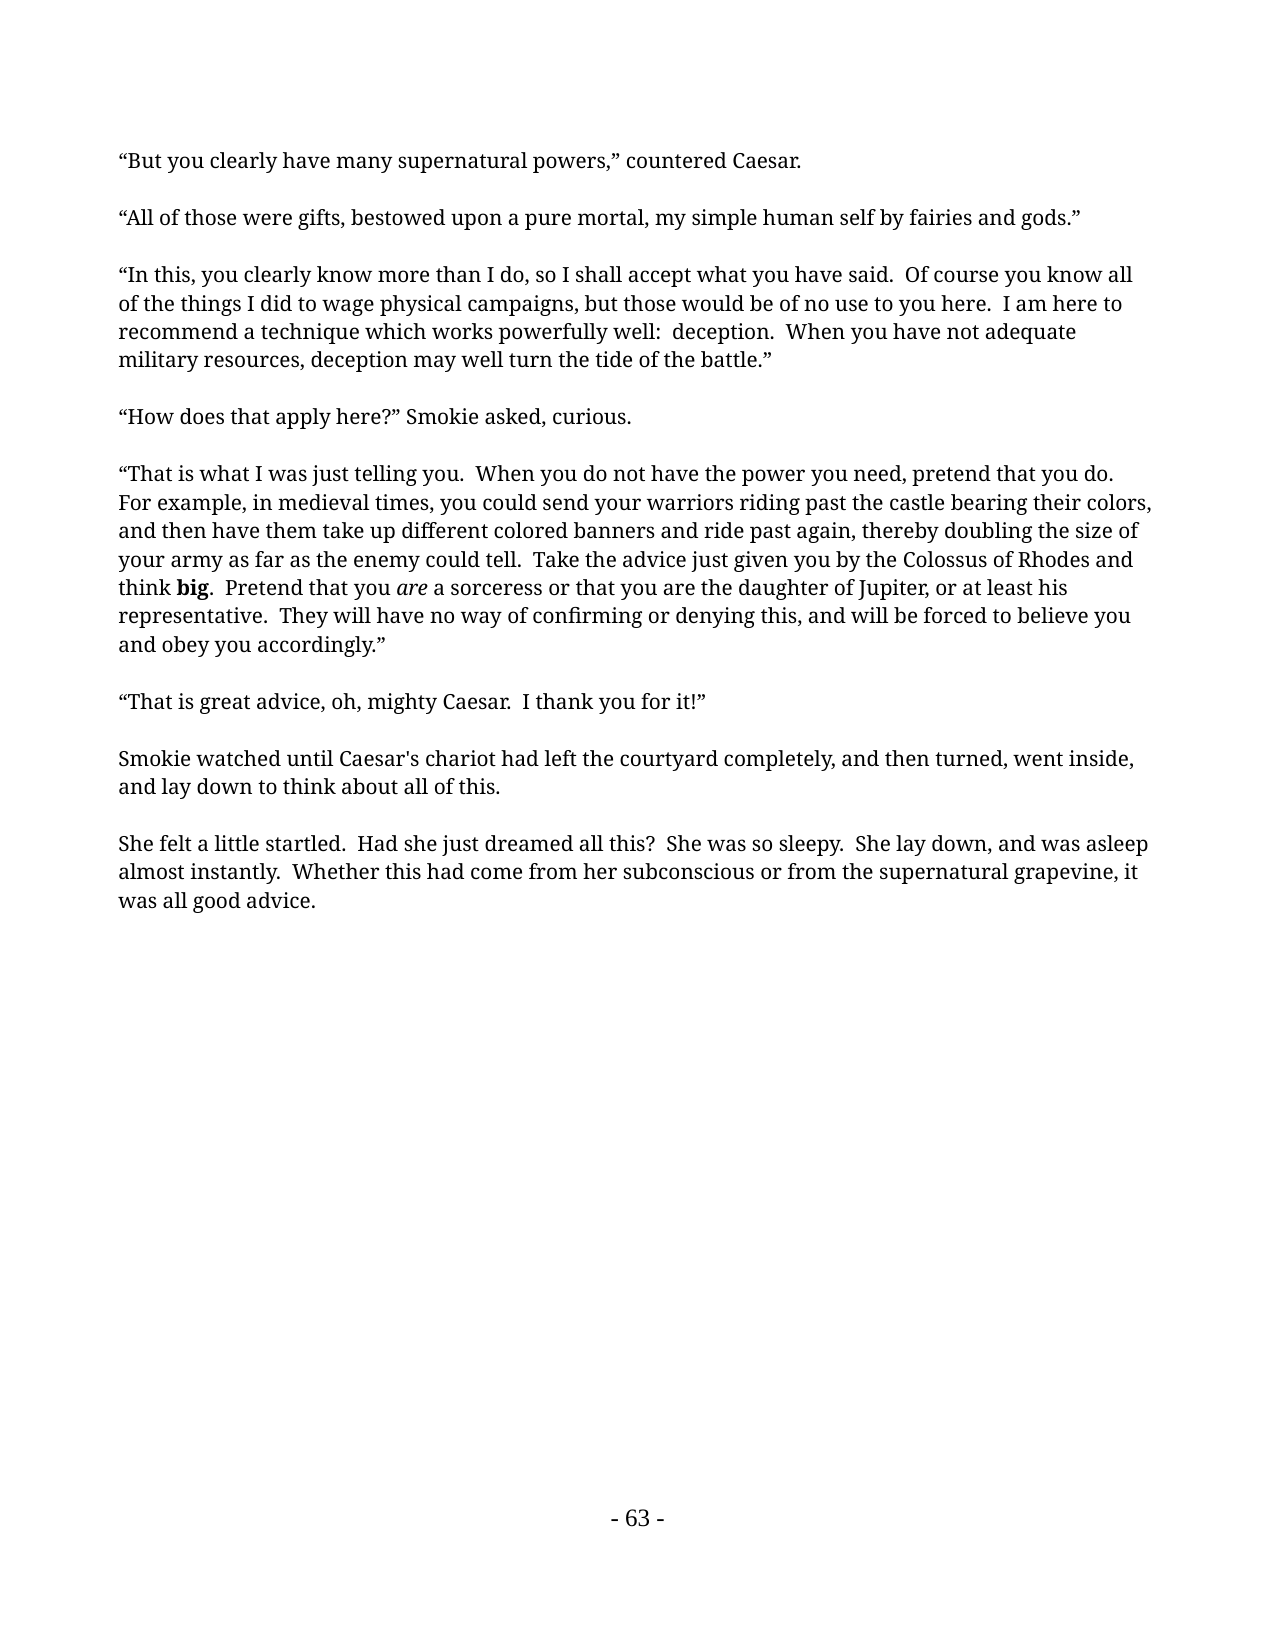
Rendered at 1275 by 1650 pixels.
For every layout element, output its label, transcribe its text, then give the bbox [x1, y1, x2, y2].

text She felt a little startled. Had she just dreamed all this? She was so sleepy. She lay down, and was asleep almost instantly. Whether this had come from her subconscious or from the supernatural grapevine, it was all good advice. [118, 829, 1157, 914]
text “That is what I was just telling you. When you do not have the power you need, pretend that you do. For example, in medieval times, you could send your warriors riding past the castle bearing their colors, and then have them take up different colored banners and ride past again, thereby doubling the size of your army as far as the enemy could tell. Take the advice just given you by the Colossus of Rhodes and think big. Pretend that you are a sorceress or that you are the daughter of Jupiter, or at least his representative. They will have no way of confirming or denying this, and will be forced to believe you and obey you accordingly.” [118, 459, 1157, 658]
text “How does that apply here?” Smokie asked, curious. [118, 402, 1157, 431]
text “But you clearly have many supernatural powers,” countered Caesar. [118, 147, 1157, 175]
text “In this, you clearly know more than I do, so I shall accept what you have said. Of course you know all of the things I did to wage physical campaigns, but those would be of no use to you here. I am here to recommend a technique which works powerfully well: deception. When you have not adequate military resources, deception may well turn the tide of the battle.” [118, 260, 1157, 374]
text “That is great advice, oh, mighty Caesar. I thank you for it!” [118, 687, 1157, 715]
text Smokie watched until Caesar's chariot had left the courtyard completely, and then turned, went inside, and lay down to think about all of this. [118, 744, 1157, 801]
text “All of those were gifts, bestowed upon a pure mortal, my simple human self by fairies and gods.” [118, 203, 1157, 232]
